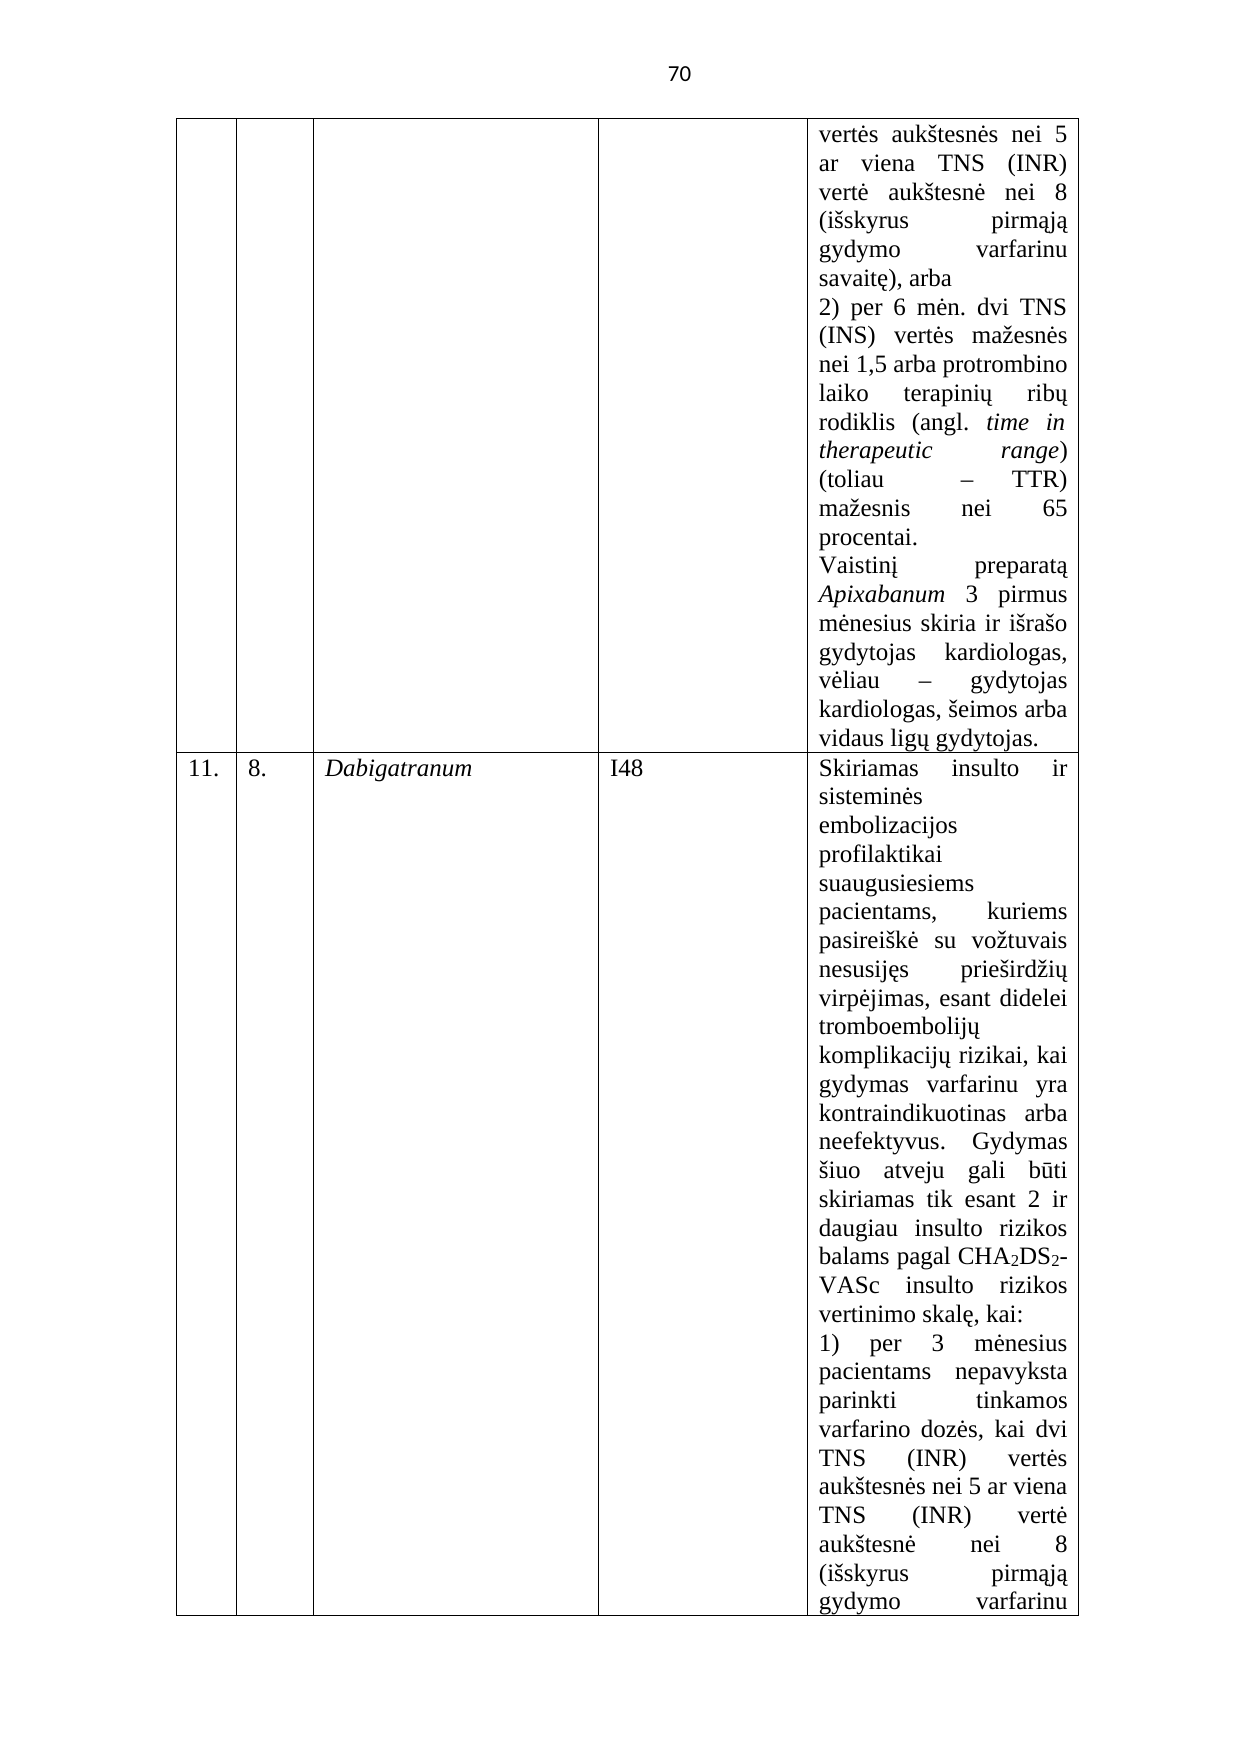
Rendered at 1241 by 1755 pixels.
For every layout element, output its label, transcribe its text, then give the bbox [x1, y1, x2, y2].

table_cell [1109, 752, 1123, 1615]
table_cell [177, 119, 236, 752]
table_cell I48 [599, 753, 807, 1615]
table_cell [599, 119, 807, 752]
table_cell Skiriamas insulto ir sisteminės embolizacijos profilaktikai suaugusiesiems pacientams, kuriems pasireiškė su vožtuvais nesusijęs prieširdžių virpėjimas, esant didelei tromboembolijų komplikacijų rizikai, kai gydymas varfarinu yra kontraindikuotinas arba neefektyvus. Gydymas šiuo atveju gali būti skiriamas tik esant 2 ir daugiau insulto rizikos balams pagal CHA2DS2-VASc insulto rizikos vertinimo skalę, kai: 1) per 3 mėnesius pacientams nepavyksta parinkti tinkamos varfarino dozės, kai dvi TNS (INR) vertės aukštesnės nei 5 ar viena TNS (INR) vertė aukštesnė nei 8 (išskyrus pirmąją gydymo varfarinu [808, 753, 1078, 1615]
table_cell [314, 119, 598, 752]
table_cell [237, 119, 313, 752]
table_cell [1088, 752, 1093, 1615]
table_cell 11. [177, 753, 236, 1615]
table_cell [1093, 118, 1099, 752]
table_cell vertės aukštesnės nei 5 ar viena TNS (INR) vertė aukštesnė nei 8 (išskyrus pirmąją gydymo varfarinu savaitę), arba 2) per 6 mėn. dvi TNS (INS) vertės mažesnės nei 1,5 arba protrombino laiko terapinių ribų rodiklis (angl. time in therapeutic range) (toliau – TTR) mažesnis nei 65 procentai. Vaistinį preparatą Apixabanum 3 pirmus mėnesius skiria ir išrašo gydytojas kardiologas, vėliau – gydytojas kardiologas, šeimos arba vidaus ligų gydytojas. [808, 119, 1078, 752]
table_cell [1088, 118, 1093, 752]
table_cell [1109, 118, 1123, 752]
table_cell [1084, 752, 1088, 1615]
table_cell [1084, 118, 1088, 752]
table_cell [1099, 752, 1103, 1615]
table_cell [1079, 752, 1083, 1615]
table_cell [1079, 118, 1083, 752]
table_cell [1103, 752, 1109, 1615]
table_cell [1099, 118, 1103, 752]
table_cell [1103, 118, 1109, 752]
table_cell [1093, 752, 1099, 1615]
table_cell Dabigatranum [314, 753, 598, 1615]
table_cell 8. [237, 753, 313, 1615]
